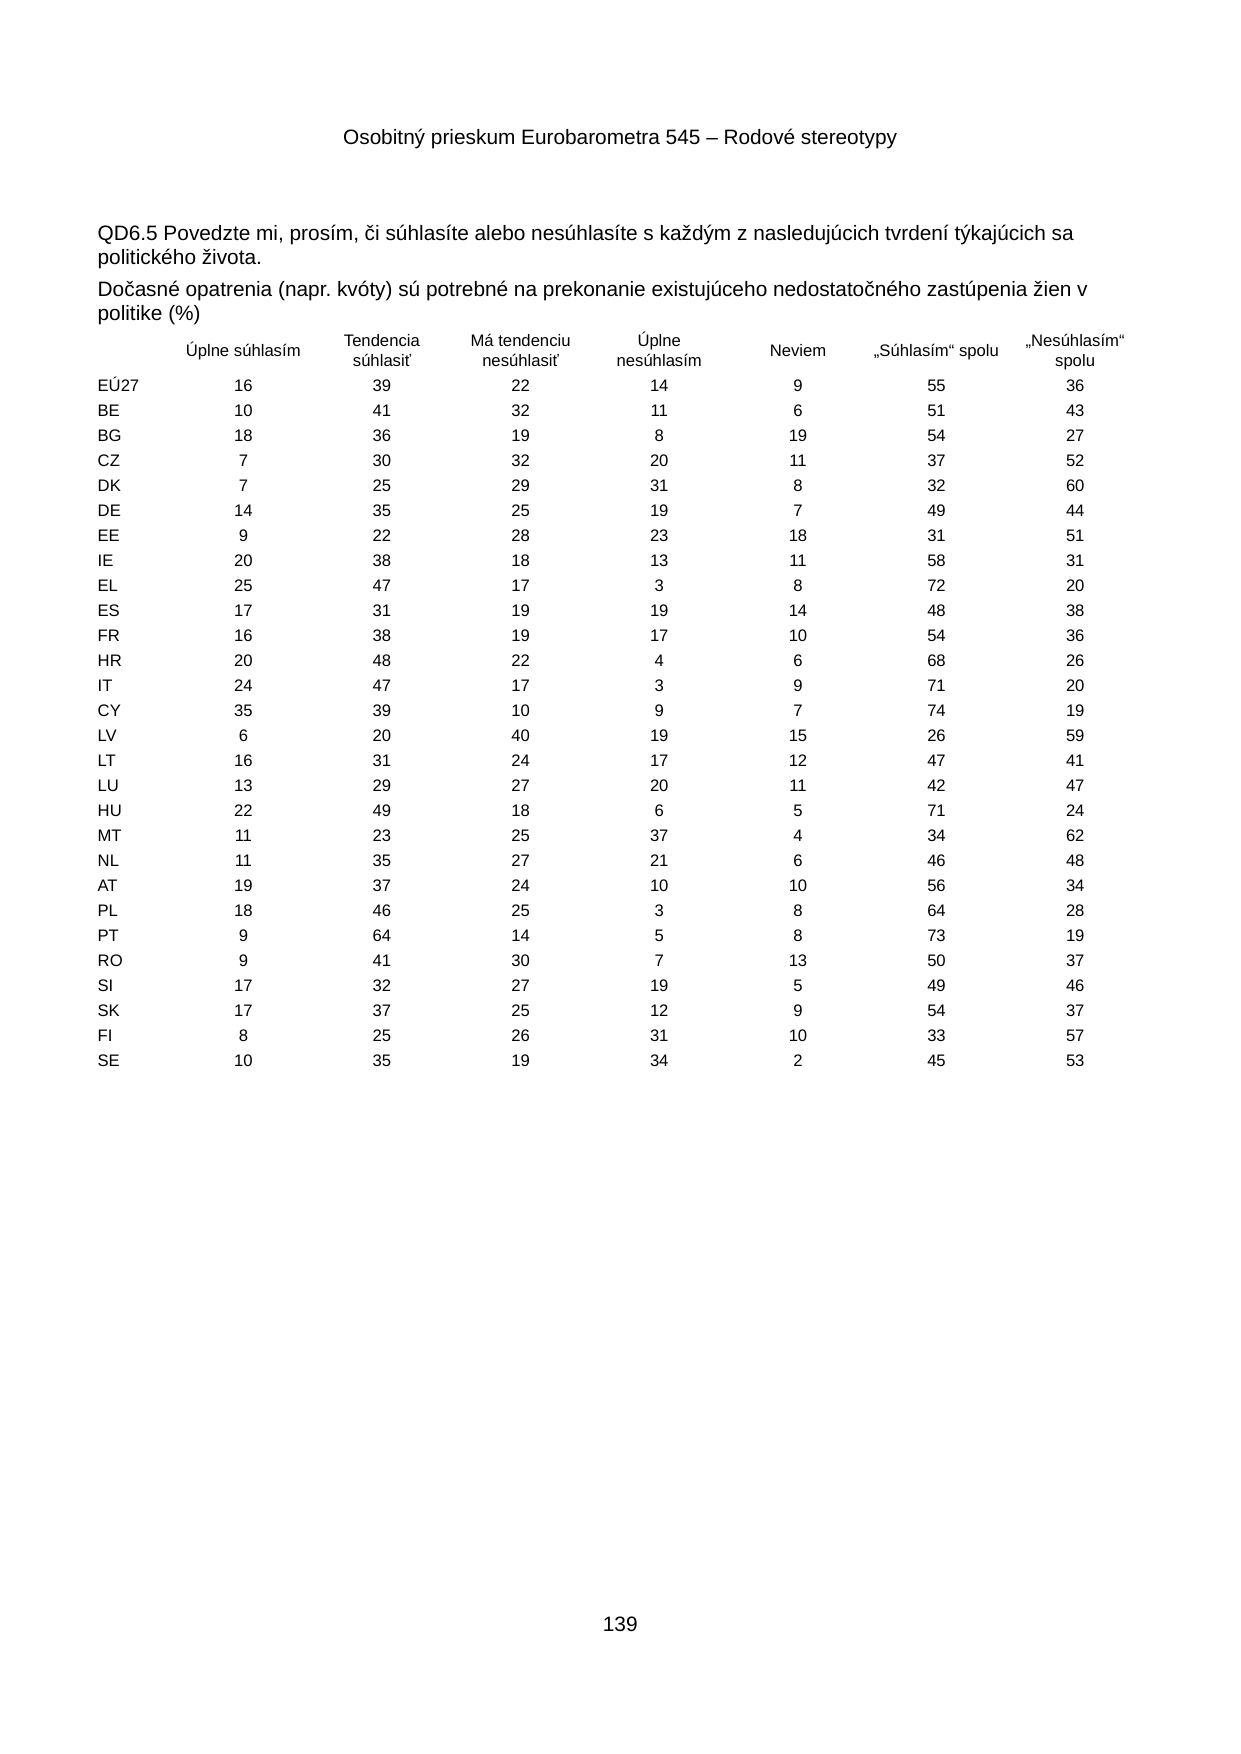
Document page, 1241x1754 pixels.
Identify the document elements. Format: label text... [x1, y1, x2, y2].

table_cell 17 [590, 748, 728, 772]
table_cell 10 [451, 698, 590, 722]
table_cell 8 [174, 1023, 312, 1047]
table_cell 48 [313, 648, 451, 672]
table_cell 25 [313, 1023, 451, 1047]
table_cell 54 [867, 423, 1006, 447]
table_cell 7 [728, 498, 867, 522]
table_cell 31 [590, 1023, 728, 1047]
table_cell 38 [313, 548, 451, 572]
table_cell 34 [590, 1048, 728, 1072]
table_cell 30 [313, 448, 451, 472]
table_cell 6 [728, 648, 867, 672]
table_cell NL [95, 848, 174, 872]
table_cell 9 [174, 923, 312, 947]
table_cell 32 [451, 398, 590, 422]
table_cell 41 [313, 948, 451, 972]
table_cell 3 [590, 573, 728, 597]
table_cell 54 [867, 623, 1006, 647]
table_cell 14 [451, 923, 590, 947]
table_cell 4 [590, 648, 728, 672]
table_cell DK [95, 473, 174, 497]
table_cell 5 [590, 923, 728, 947]
table_cell 71 [867, 798, 1006, 822]
table_cell 68 [867, 648, 1006, 672]
table_cell AT [95, 873, 174, 897]
table_cell 16 [174, 373, 312, 397]
table_cell 36 [313, 423, 451, 447]
table_cell 8 [728, 923, 867, 947]
table_cell 11 [174, 823, 312, 847]
table_cell 25 [451, 898, 590, 922]
table_cell 19 [590, 723, 728, 747]
table_cell 8 [590, 423, 728, 447]
table_cell 9 [728, 673, 867, 697]
table_cell 37 [867, 448, 1006, 472]
table_cell 17 [174, 598, 312, 622]
table_cell 22 [451, 648, 590, 672]
table_cell SE [95, 1048, 174, 1072]
table_cell 19 [451, 1048, 590, 1072]
table_cell 17 [451, 573, 590, 597]
table_cell 36 [1006, 623, 1144, 647]
table_cell 52 [1006, 448, 1144, 472]
table_cell Má tendenciu nesúhlasiť [451, 328, 590, 372]
table_cell RO [95, 948, 174, 972]
table_cell 51 [1006, 523, 1144, 547]
table_cell 19 [451, 623, 590, 647]
table_cell 33 [867, 1023, 1006, 1047]
table_cell 34 [867, 823, 1006, 847]
table_cell 10 [174, 1048, 312, 1072]
table_cell 26 [1006, 648, 1144, 672]
table_cell 20 [590, 773, 728, 797]
table_cell 2 [728, 1048, 867, 1072]
table_cell DE [95, 498, 174, 522]
table_cell 48 [1006, 848, 1144, 872]
table_cell 9 [590, 698, 728, 722]
table_cell 12 [590, 998, 728, 1022]
table_cell 22 [174, 798, 312, 822]
table_cell 10 [174, 398, 312, 422]
table_cell HU [95, 798, 174, 822]
table_cell 19 [1006, 923, 1144, 947]
table_cell 37 [313, 998, 451, 1022]
table_cell 19 [451, 598, 590, 622]
table_cell 29 [451, 473, 590, 497]
table_cell 7 [728, 698, 867, 722]
table_cell Dočasné opatrenia (napr. kvóty) sú potrebné na prekonanie existujúceho nedostatočného zastúpenia žien v politike (%) [95, 273, 1144, 328]
table_cell 34 [1006, 873, 1144, 897]
table_cell 10 [728, 1023, 867, 1047]
table_cell 49 [867, 973, 1006, 997]
table_cell 32 [313, 973, 451, 997]
table_cell 72 [867, 573, 1006, 597]
table_cell 6 [174, 723, 312, 747]
table_cell 43 [1006, 398, 1144, 422]
table_cell 31 [867, 523, 1006, 547]
table_cell 11 [728, 773, 867, 797]
table_cell 25 [174, 573, 312, 597]
table_cell 37 [1006, 998, 1144, 1022]
table_cell 7 [590, 948, 728, 972]
table_cell 19 [590, 498, 728, 522]
table_cell 42 [867, 773, 1006, 797]
table_cell 46 [867, 848, 1006, 872]
table_cell 20 [174, 648, 312, 672]
table_header QD6.5 Povedzte mi, prosím, či súhlasíte alebo nesúhlasíte s každým z nasledujúcich tvrdení týkajúcich sa politického života. [95, 217, 1144, 272]
table_cell 7 [174, 473, 312, 497]
table_cell 13 [728, 948, 867, 972]
table_cell 27 [451, 973, 590, 997]
table_cell 60 [1006, 473, 1144, 497]
table_cell 48 [867, 598, 1006, 622]
table_cell 14 [174, 498, 312, 522]
table_cell 32 [451, 448, 590, 472]
table_cell 71 [867, 673, 1006, 697]
table_cell 64 [867, 898, 1006, 922]
table_cell 19 [590, 598, 728, 622]
table_cell 27 [1006, 423, 1144, 447]
table_cell 8 [728, 473, 867, 497]
table_cell 7 [174, 448, 312, 472]
table_cell 19 [590, 973, 728, 997]
table_cell 9 [728, 998, 867, 1022]
table_cell 28 [1006, 898, 1144, 922]
table_cell 17 [451, 673, 590, 697]
table_cell 13 [174, 773, 312, 797]
table_cell 31 [313, 748, 451, 772]
table_cell 47 [313, 673, 451, 697]
table_cell 25 [451, 998, 590, 1022]
table_cell 18 [174, 898, 312, 922]
table_cell 3 [590, 898, 728, 922]
table_cell 62 [1006, 823, 1144, 847]
table_cell HR [95, 648, 174, 672]
table_cell 17 [174, 973, 312, 997]
table_cell 57 [1006, 1023, 1144, 1047]
table_cell 38 [313, 623, 451, 647]
table_cell 59 [1006, 723, 1144, 747]
table_cell 58 [867, 548, 1006, 572]
table_cell MT [95, 823, 174, 847]
table_cell 64 [313, 923, 451, 947]
table_cell 32 [867, 473, 1006, 497]
table_cell 11 [728, 448, 867, 472]
table_cell 39 [313, 373, 451, 397]
table_cell 10 [728, 873, 867, 897]
table_cell 9 [174, 948, 312, 972]
table_cell 14 [728, 598, 867, 622]
table_cell 45 [867, 1048, 1006, 1072]
table_cell Úplne nesúhlasím [590, 328, 728, 372]
table_cell BE [95, 398, 174, 422]
table_cell 74 [867, 698, 1006, 722]
table_cell 4 [728, 823, 867, 847]
table_cell 13 [590, 548, 728, 572]
table_cell 11 [174, 848, 312, 872]
table_cell SI [95, 973, 174, 997]
table_cell 10 [728, 623, 867, 647]
table_cell PL [95, 898, 174, 922]
table_cell 41 [313, 398, 451, 422]
table_cell 9 [728, 373, 867, 397]
table_cell 14 [590, 373, 728, 397]
table_cell IT [95, 673, 174, 697]
table_cell FR [95, 623, 174, 647]
table_cell 47 [1006, 773, 1144, 797]
table_cell 35 [313, 1048, 451, 1072]
table_cell 11 [728, 548, 867, 572]
table_cell 18 [728, 523, 867, 547]
table_cell 47 [867, 748, 1006, 772]
table_cell 49 [867, 498, 1006, 522]
table_cell 55 [867, 373, 1006, 397]
table_cell „Nesúhlasím“ spolu [1006, 328, 1144, 372]
table_cell Neviem [728, 328, 867, 372]
table_cell 51 [867, 398, 1006, 422]
table_cell 19 [174, 873, 312, 897]
table_cell 28 [451, 523, 590, 547]
table_cell CZ [95, 448, 174, 472]
table_cell 40 [451, 723, 590, 747]
table_cell 3 [590, 673, 728, 697]
table_cell 29 [313, 773, 451, 797]
table_cell 24 [451, 873, 590, 897]
table_cell 24 [1006, 798, 1144, 822]
table_cell 17 [174, 998, 312, 1022]
table_cell IE [95, 548, 174, 572]
table_cell EE [95, 523, 174, 547]
table_cell 20 [590, 448, 728, 472]
table_cell 19 [1006, 698, 1144, 722]
table_cell LT [95, 748, 174, 772]
table_cell 46 [1006, 973, 1144, 997]
table_cell 46 [313, 898, 451, 922]
table_cell 11 [590, 398, 728, 422]
table_cell 30 [451, 948, 590, 972]
table_cell 53 [1006, 1048, 1144, 1072]
table_cell 16 [174, 623, 312, 647]
table_cell EL [95, 573, 174, 597]
table_cell 26 [867, 723, 1006, 747]
table_cell 8 [728, 573, 867, 597]
table_cell FI [95, 1023, 174, 1047]
table_cell 18 [174, 423, 312, 447]
table_cell ES [95, 598, 174, 622]
table_cell 21 [590, 848, 728, 872]
table_cell 56 [867, 873, 1006, 897]
table_cell 5 [728, 798, 867, 822]
table_cell 25 [451, 823, 590, 847]
table_cell 35 [313, 498, 451, 522]
table_cell 9 [174, 523, 312, 547]
table_cell 6 [728, 398, 867, 422]
table_cell 20 [1006, 673, 1144, 697]
table_cell 47 [313, 573, 451, 597]
table_cell 5 [728, 973, 867, 997]
table_cell 27 [451, 848, 590, 872]
table_cell 39 [313, 698, 451, 722]
table_cell 8 [728, 898, 867, 922]
table_cell Úplne súhlasím [174, 328, 312, 372]
table_cell EÚ27 [95, 373, 174, 397]
table_cell 23 [590, 523, 728, 547]
table_cell „Súhlasím“ spolu [867, 328, 1006, 372]
table_cell 22 [313, 523, 451, 547]
table_cell 73 [867, 923, 1006, 947]
table_cell PT [95, 923, 174, 947]
table_cell 37 [313, 873, 451, 897]
table_cell 37 [590, 823, 728, 847]
table_cell 54 [867, 998, 1006, 1022]
table_cell 10 [590, 873, 728, 897]
table_cell 27 [451, 773, 590, 797]
table_cell 41 [1006, 748, 1144, 772]
table_cell 19 [728, 423, 867, 447]
table_cell [95, 328, 174, 372]
table_cell 18 [451, 798, 590, 822]
table_cell 18 [451, 548, 590, 572]
table_cell 20 [313, 723, 451, 747]
table_cell BG [95, 423, 174, 447]
table_cell 31 [1006, 548, 1144, 572]
table_cell 35 [313, 848, 451, 872]
table_cell 12 [728, 748, 867, 772]
table_cell LU [95, 773, 174, 797]
table_cell 22 [451, 373, 590, 397]
table_cell 31 [313, 598, 451, 622]
table_cell 25 [451, 498, 590, 522]
table_cell 16 [174, 748, 312, 772]
table_cell 17 [590, 623, 728, 647]
table_cell 24 [174, 673, 312, 697]
table_cell 50 [867, 948, 1006, 972]
table_cell 44 [1006, 498, 1144, 522]
table_cell 15 [728, 723, 867, 747]
table_cell 24 [451, 748, 590, 772]
table_cell Tendencia súhlasiť [313, 328, 451, 372]
table_cell 31 [590, 473, 728, 497]
table_cell 49 [313, 798, 451, 822]
table_cell 6 [590, 798, 728, 822]
table_cell 25 [313, 473, 451, 497]
table_cell CY [95, 698, 174, 722]
table_cell 35 [174, 698, 312, 722]
table_cell 38 [1006, 598, 1144, 622]
table_cell SK [95, 998, 174, 1022]
table_cell 36 [1006, 373, 1144, 397]
table_cell 26 [451, 1023, 590, 1047]
table_cell 20 [174, 548, 312, 572]
table_cell 6 [728, 848, 867, 872]
table_cell 23 [313, 823, 451, 847]
table_cell 20 [1006, 573, 1144, 597]
table_cell LV [95, 723, 174, 747]
table_cell 37 [1006, 948, 1144, 972]
table_cell 19 [451, 423, 590, 447]
